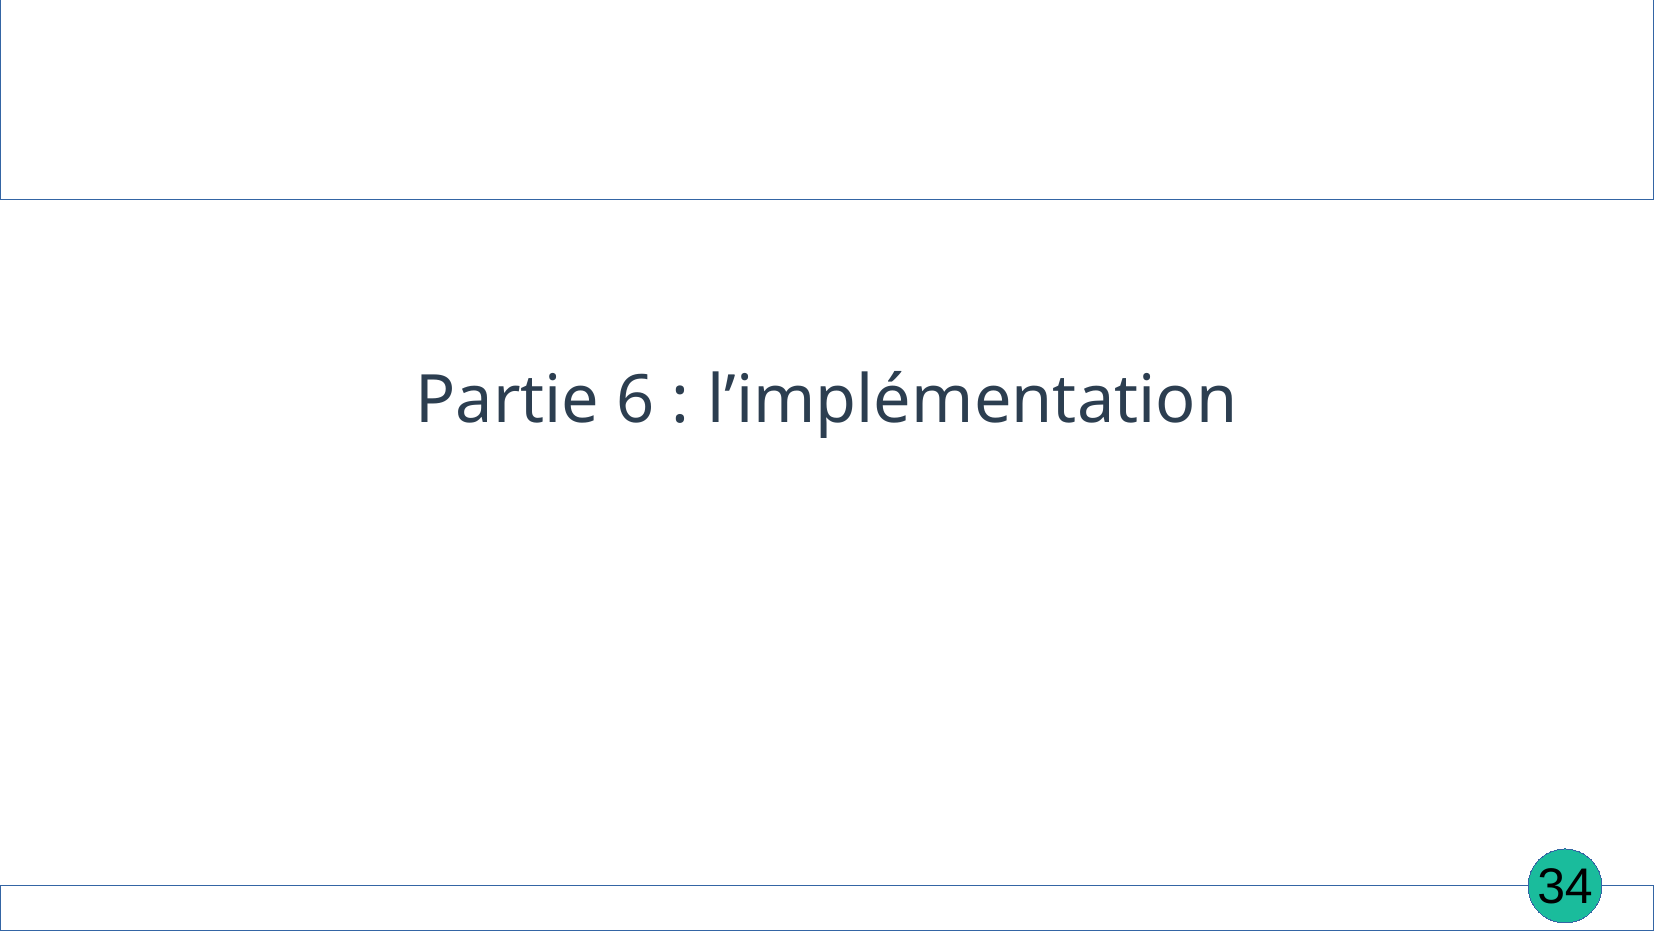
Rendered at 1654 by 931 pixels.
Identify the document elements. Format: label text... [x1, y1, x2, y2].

subtitle Partie 6 : l’implémentation [82, 37, 1571, 757]
